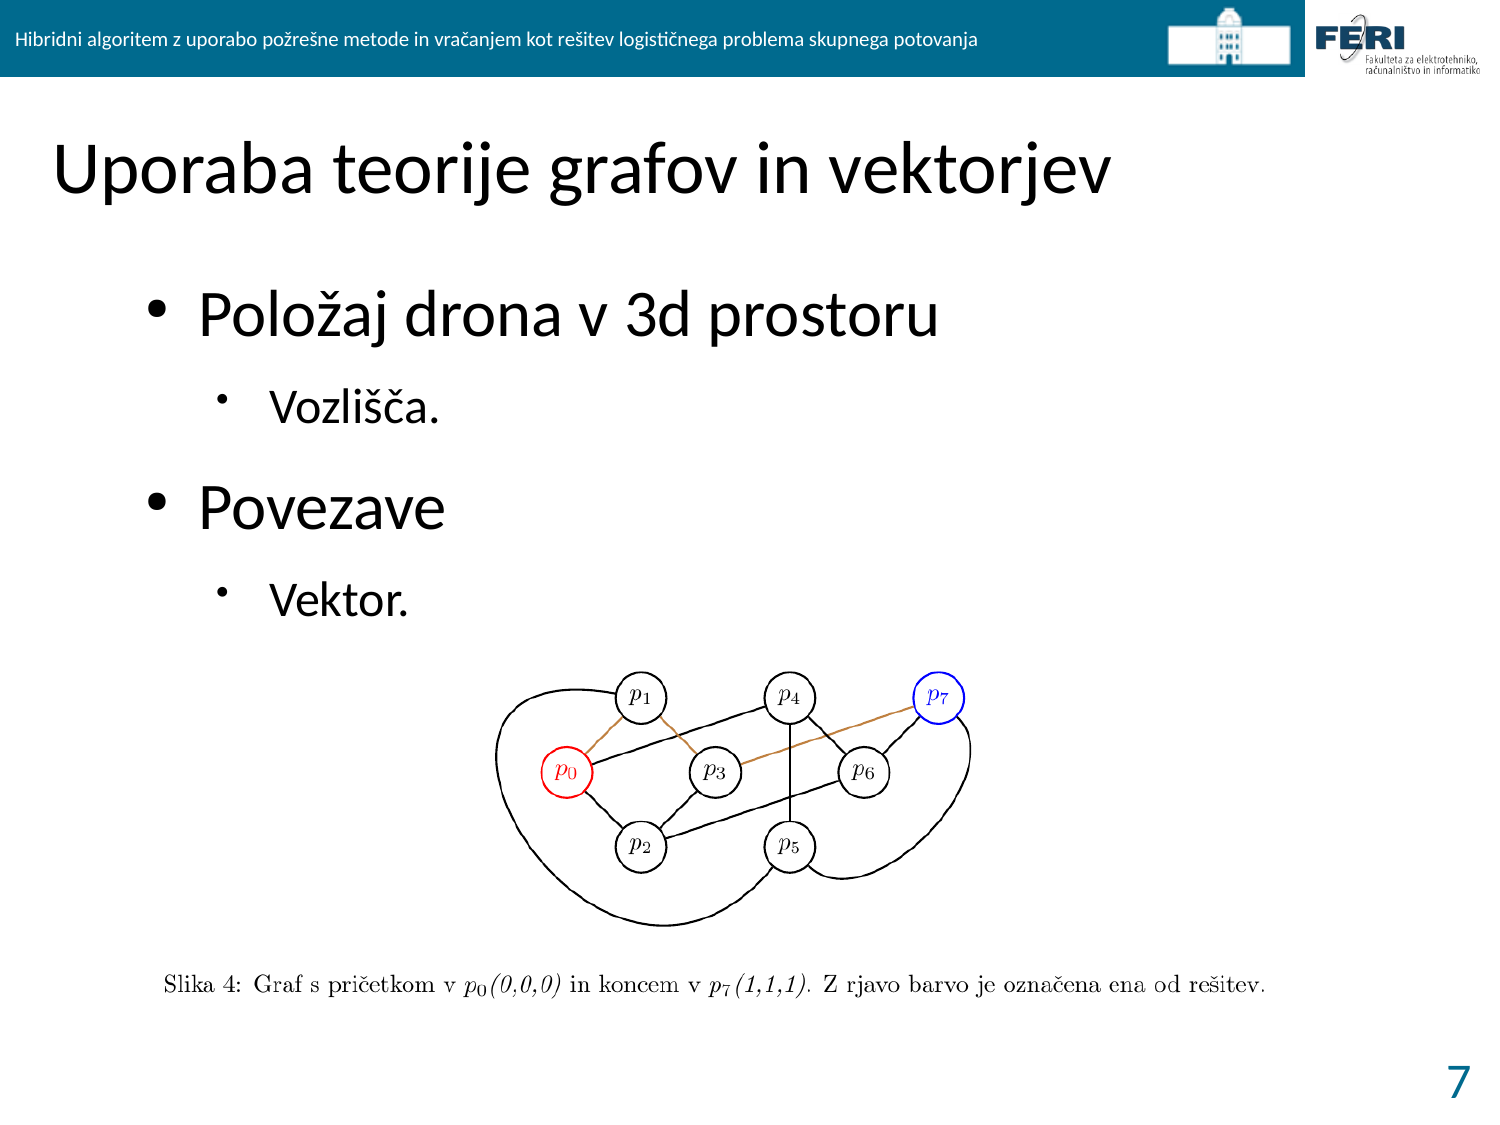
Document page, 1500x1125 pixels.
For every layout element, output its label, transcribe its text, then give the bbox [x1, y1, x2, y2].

slide_number 10 [1339, 1046, 1487, 1112]
picture [1316, 13, 1480, 74]
picture [1168, 7, 1290, 65]
title Uporaba teorije grafov in vektorjev [37, 78, 1463, 250]
picture [155, 658, 1276, 1013]
footer Hibridni algoritem z uporabo požrešne metode in vračanjem kot rešitev logističnega problema skupnega potovanja [0, 0, 1117, 77]
list Položaj drona v 3d prostoru Vozlišča. Povezave Vektor. [112, 262, 1388, 1019]
